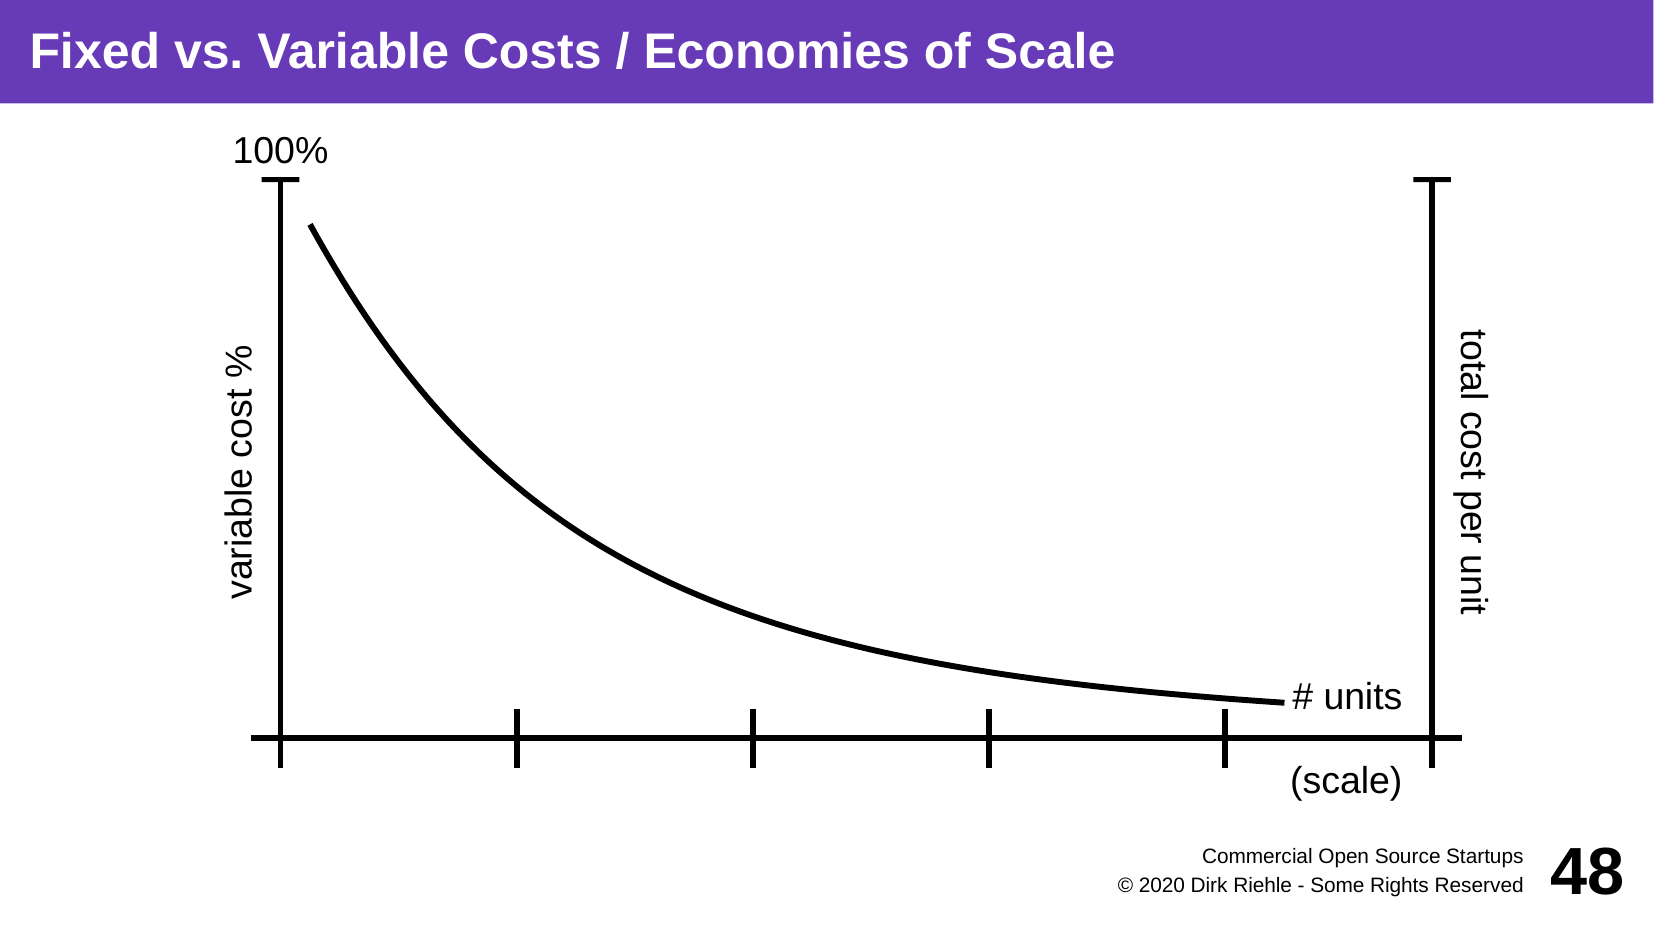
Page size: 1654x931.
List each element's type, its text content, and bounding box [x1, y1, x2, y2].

text_box 100% [191, 118, 370, 178]
title Fixed vs. Variable Costs / Economies of Scale [0, 0, 1654, 104]
